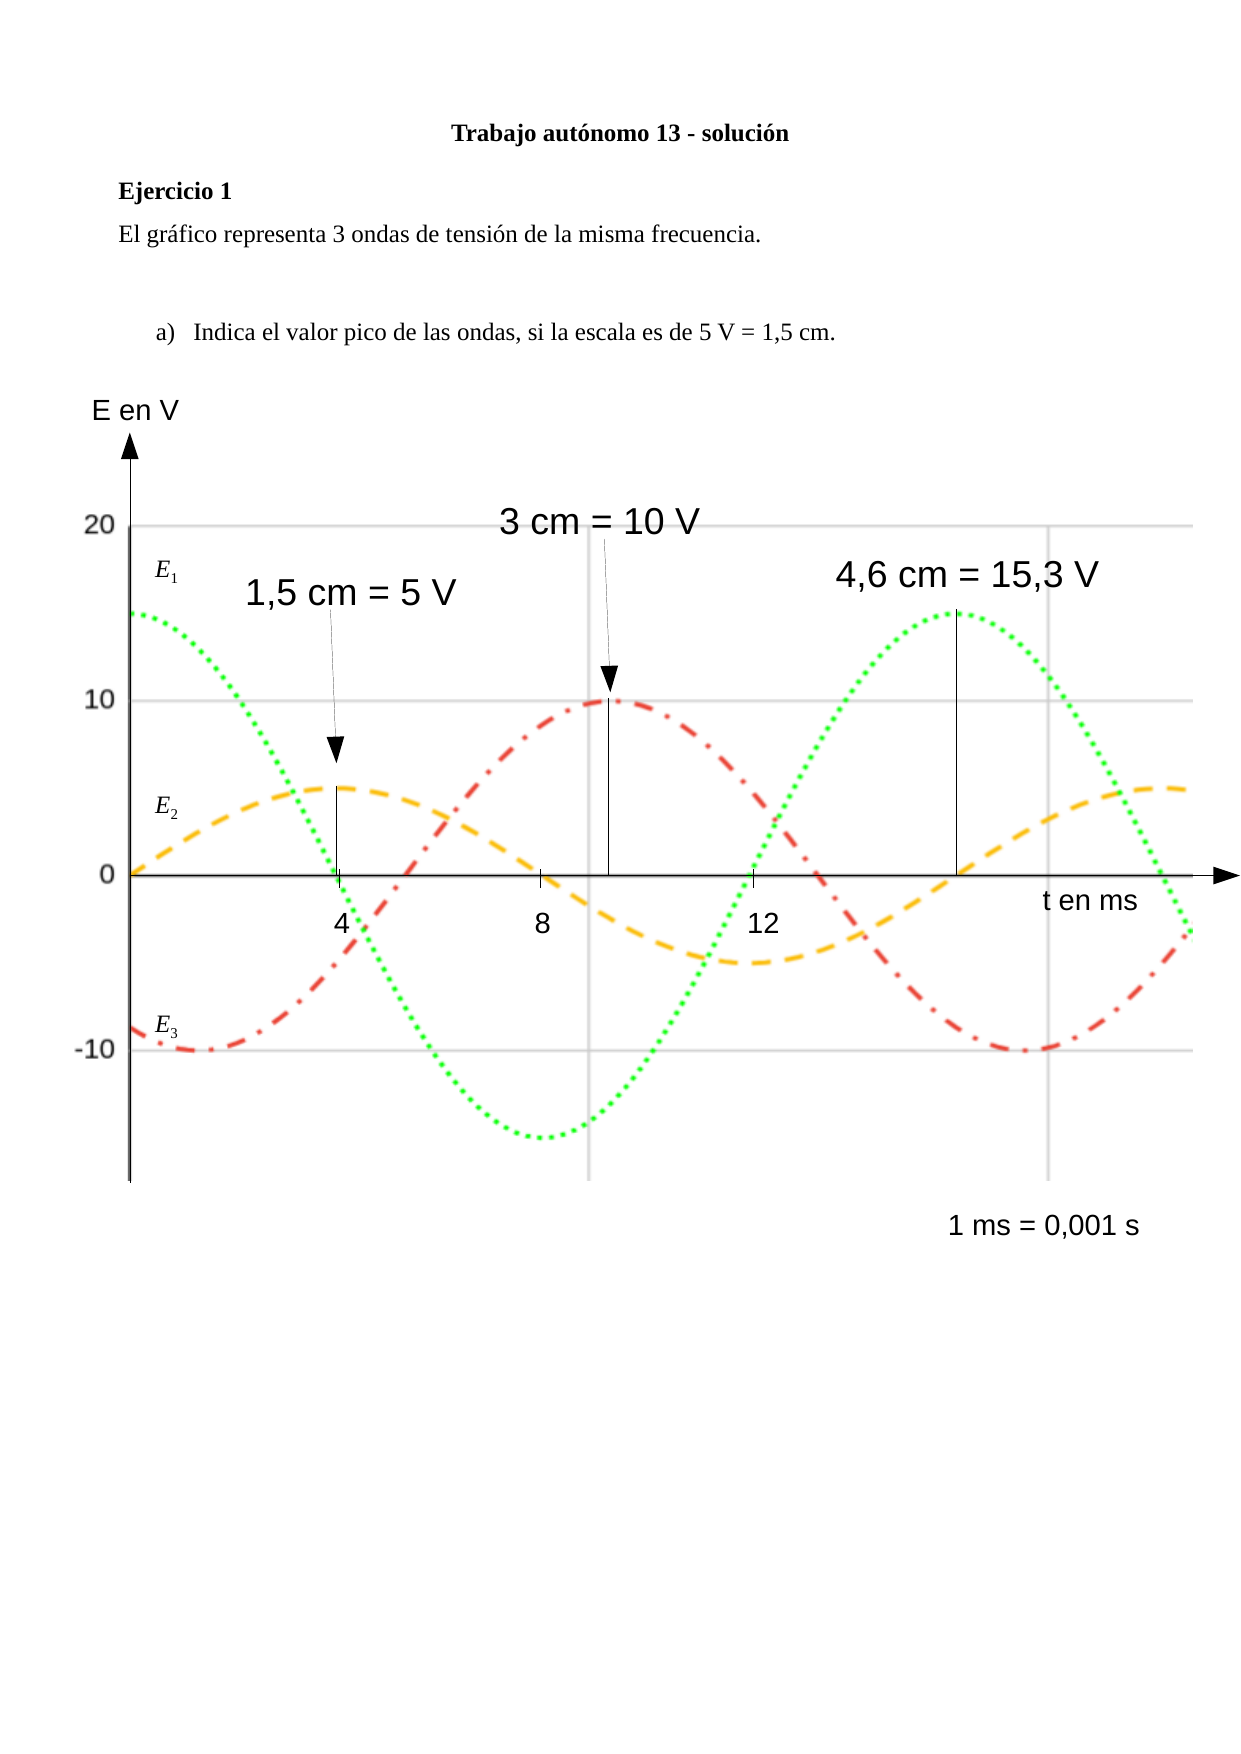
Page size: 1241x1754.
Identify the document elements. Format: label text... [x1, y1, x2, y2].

text Trabajo autónomo 13 - solución [118, 118, 1122, 147]
picture [131, 503, 1193, 875]
text Ejercicio 1 [118, 176, 1122, 204]
list Indica el valor pico de las ondas, si la escala es de 5 V = 1,5 cm. [156, 317, 1122, 346]
picture [70, 503, 130, 1181]
picture [131, 876, 1193, 1181]
text El gráfico representa 3 ondas de tensión de la misma frecuencia. [118, 219, 1122, 248]
